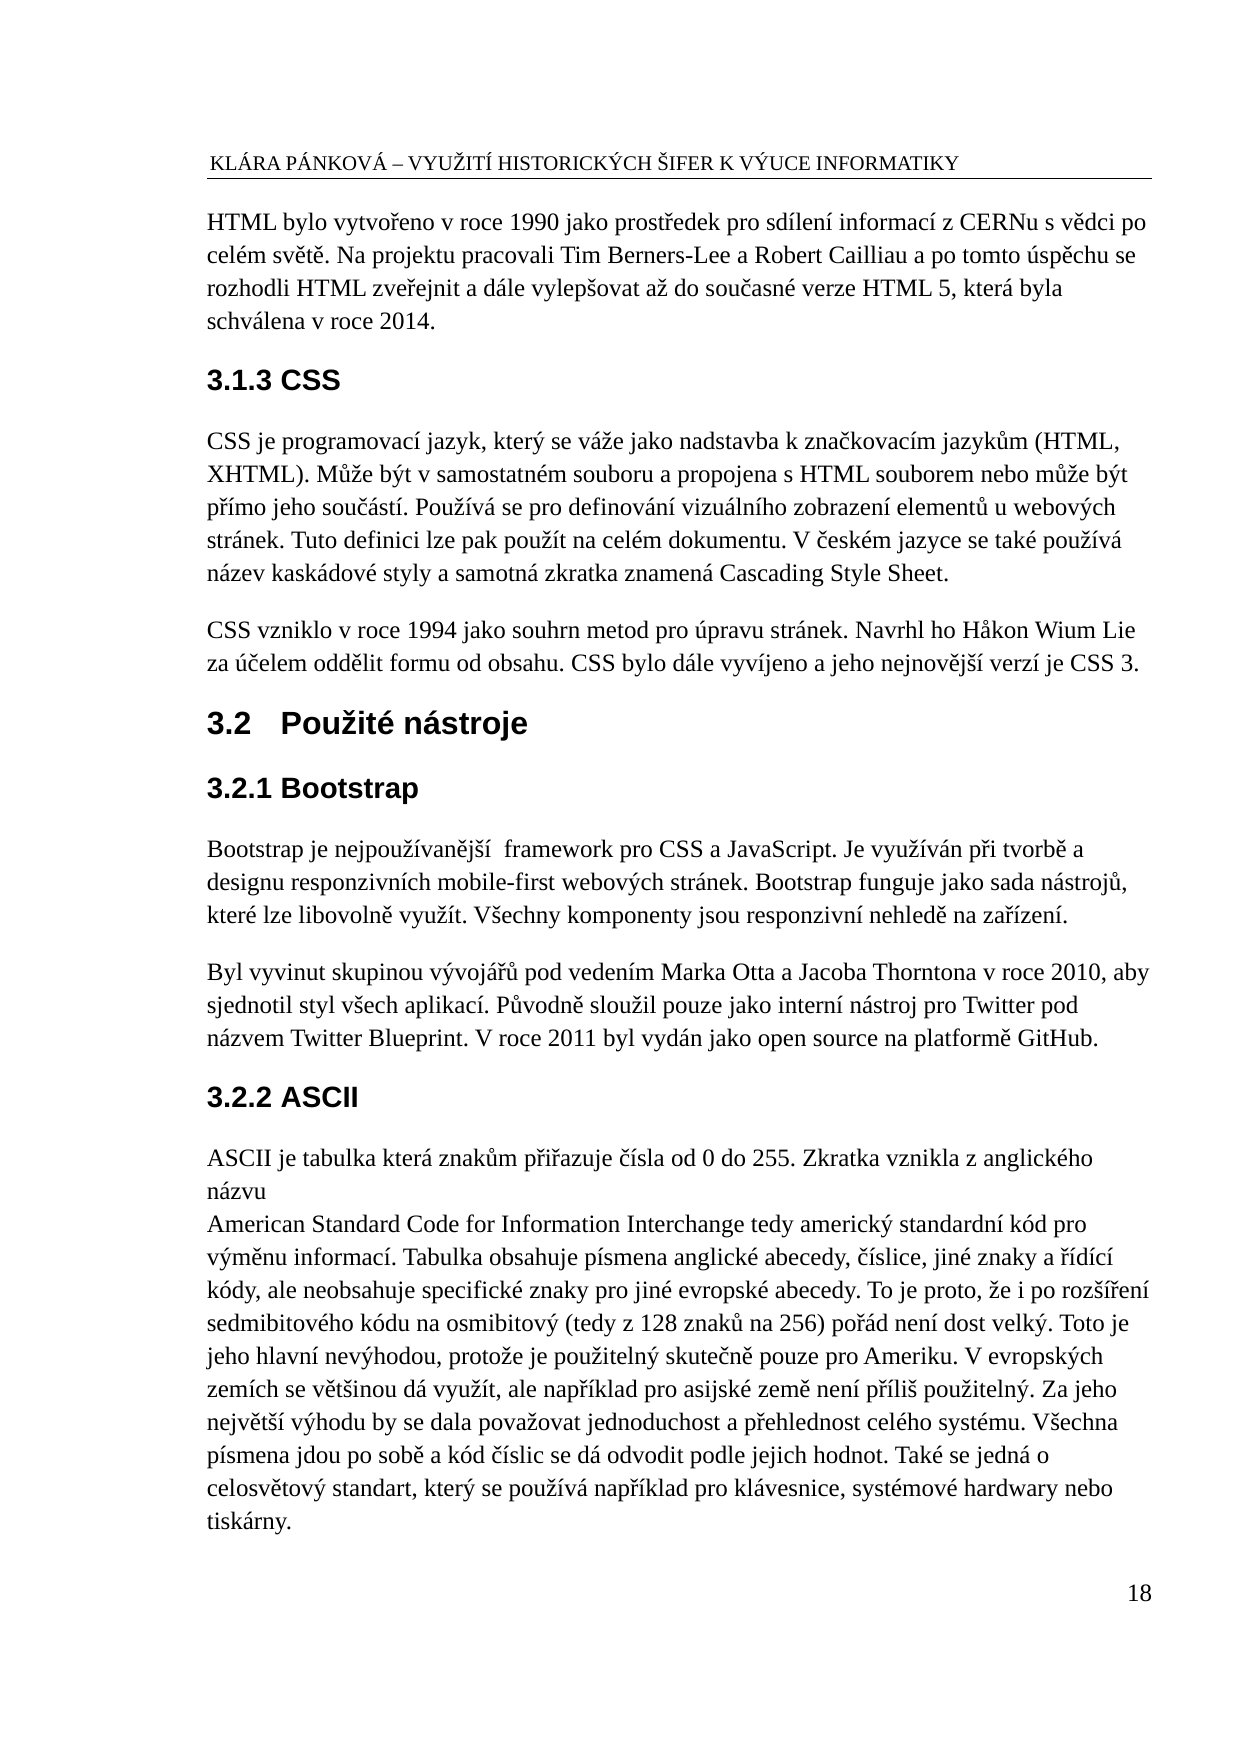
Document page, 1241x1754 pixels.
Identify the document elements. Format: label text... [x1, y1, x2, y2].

text HTML bylo vytvořeno v roce 1990 jako prostředek pro sdílení informací z CERNu s vědci po celém světě. Na projektu pracovali Tim Berners-Lee a Robert Cailliau a po tomto úspěchu se rozhodli HTML zveřejnit a dále vylepšovat až do současné verze HTML 5, která byla schválena v roce 2014. [207, 207, 1152, 335]
subtitle ASCII [207, 1079, 1152, 1113]
text Byl vyvinut skupinou vývojářů pod vedením Marka Otta a Jacoba Thorntona v roce 2010, aby sjednotil styl všech aplikací. Původně sloužil pouze jako interní nástroj pro Twitter pod názvem Twitter Blueprint. V roce 2011 byl vydán jako open source na platformě GitHub. [207, 957, 1152, 1052]
text CSS vzniklo v roce 1994 jako souhrn metod pro úpravu stránek. Navrhl ho Håkon Wium Lie za účelem oddělit formu od obsahu. CSS bylo dále vyvíjeno a jeho nejnovější verzí je CSS 3. [207, 615, 1152, 677]
text CSS je programovací jazyk, který se váže jako nadstavba k značkovacím jazykům (HTML, XHTML). Může být v samostatném souboru a propojena s HTML souborem nebo může být přímo jeho součástí. Používá se pro definování vizuálního zobrazení elementů u webových stránek. Tuto definici lze pak použít na celém dokumentu. V českém jazyce se také používá název kaskádové styly a samotná zkratka znamená Cascading Style Sheet. [207, 426, 1152, 587]
subtitle CSS [207, 363, 1152, 397]
text Bootstrap je nejpoužívanější framework pro CSS a JavaScript. Je využíván při tvorbě a designu responzivních mobile-first webových stránek. Bootstrap funguje jako sada nástrojů, které lze libovolně využít. Všechny komponenty jsou responzivní nehledě na zařízení. [207, 834, 1152, 929]
subtitle Použité nástroje [207, 704, 1152, 741]
subtitle Bootstrap [207, 771, 1152, 804]
text ASCII je tabulka která znakům přiřazuje čísla od 0 do 255. Zkratka vznikla z anglického názvu American Standard Code for Information Interchange tedy americký standardní kód pro výměnu informací. Tabulka obsahuje písmena anglické abecedy, číslice, jiné znaky a řídící kódy, ale neobsahuje specifické znaky pro jiné evropské abecedy. To je proto, že i po rozšíření sedmibitového kódu na osmibitový (tedy z 128 znaků na 256) pořád není dost velký. Toto je jeho hlavní nevýhodou, protože je použitelný skutečně pouze pro Ameriku. V evropských zemích se většinou dá využít, ale například pro asijské země není příliš použitelný. Za jeho největší výhodu by se dala považovat jednoduchost a přehlednost celého systému. Všechna písmena jdou po sobě a kód číslic se dá odvodit podle jejich hodnot. Také se jedná o celosvětový standart, který se používá například pro klávesnice, systémové hardwary nebo tiskárny. [207, 1143, 1152, 1535]
